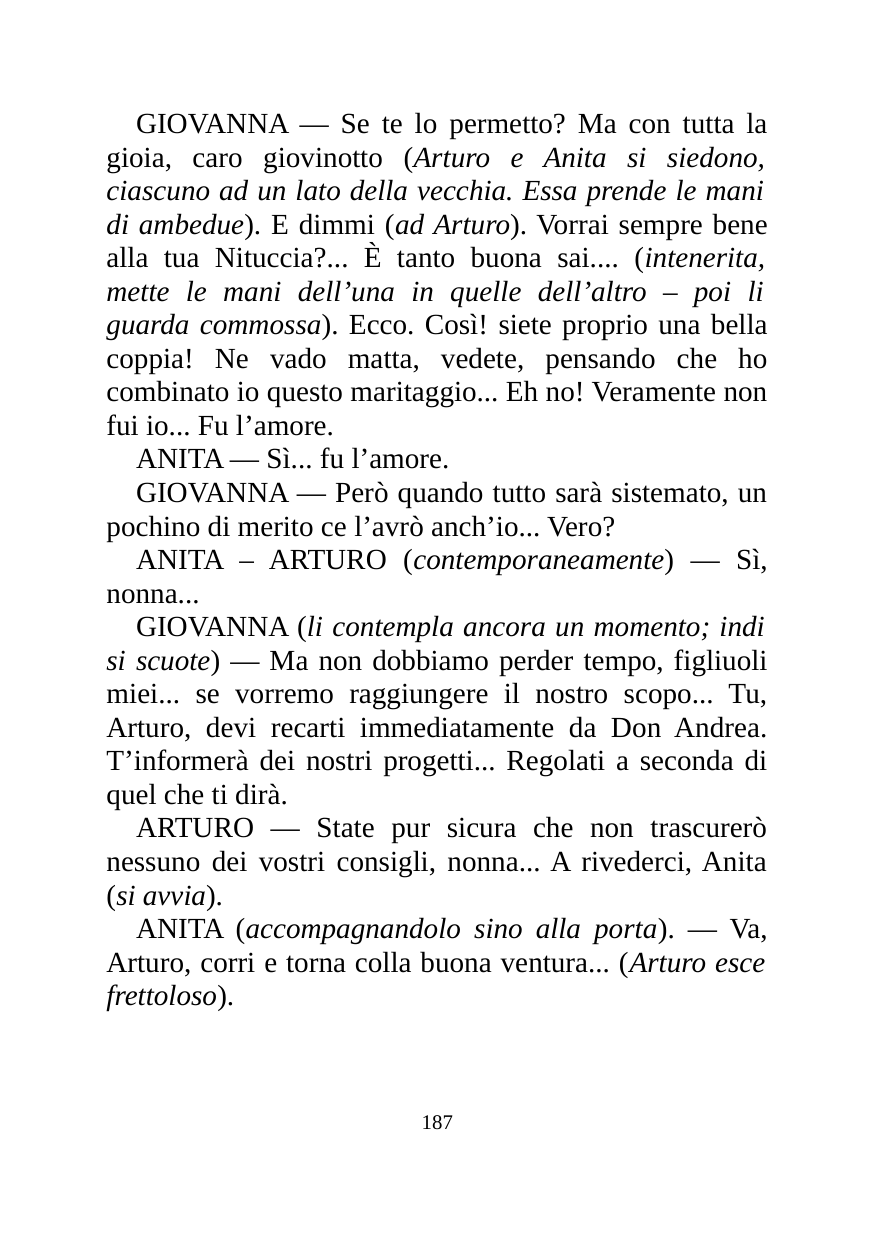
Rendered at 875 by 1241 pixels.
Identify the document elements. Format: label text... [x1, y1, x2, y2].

text GIOVANNA — Però quando tutto sarà sistemato, un pochino di merito ce l’avrò anch’io... Vero? [106, 475, 768, 542]
text GIOVANNA — Se te lo permetto? Ma con tutta la gioia, caro giovinotto (Arturo e Anita si siedono, ciascuno ad un lato della vecchia. Essa prende le mani di ambedue). E dimmi (ad Arturo). Vorrai sempre bene alla tua Nituccia?... È tanto buona sai.... (intenerita, mette le mani dell’una in quelle dell’altro – poi li guarda commossa). Ecco. Così! siete proprio una bella coppia! Ne vado matta, vedete, pensando che ho combinato io questo maritaggio... Eh no! Veramente non fui io... Fu l’amore. [106, 106, 768, 442]
text ANITA — Sì... fu l’amore. [106, 442, 768, 475]
text ANITA – ARTURO (contemporaneamente) — Sì, nonna... [106, 542, 768, 609]
text GIOVANNA (li contempla ancora un momento; indi si scuote) — Ma non dobbiamo perder tempo, figliuoli miei... se vorremo raggiungere il nostro scopo... Tu, Arturo, devi recarti immediatamente da Don Andrea. T’informerà dei nostri progetti... Regolati a seconda di quel che ti dirà. [106, 609, 768, 811]
text ARTURO — State pur sicura che non trascurerò nessuno dei vostri consigli, nonna... A rivederci, Anita (si avvia). [106, 811, 768, 911]
text ANITA (accompagnandolo sino alla porta). — Va, Arturo, corri e torna colla buona ventura... (Arturo esce frettoloso). [106, 911, 768, 1012]
